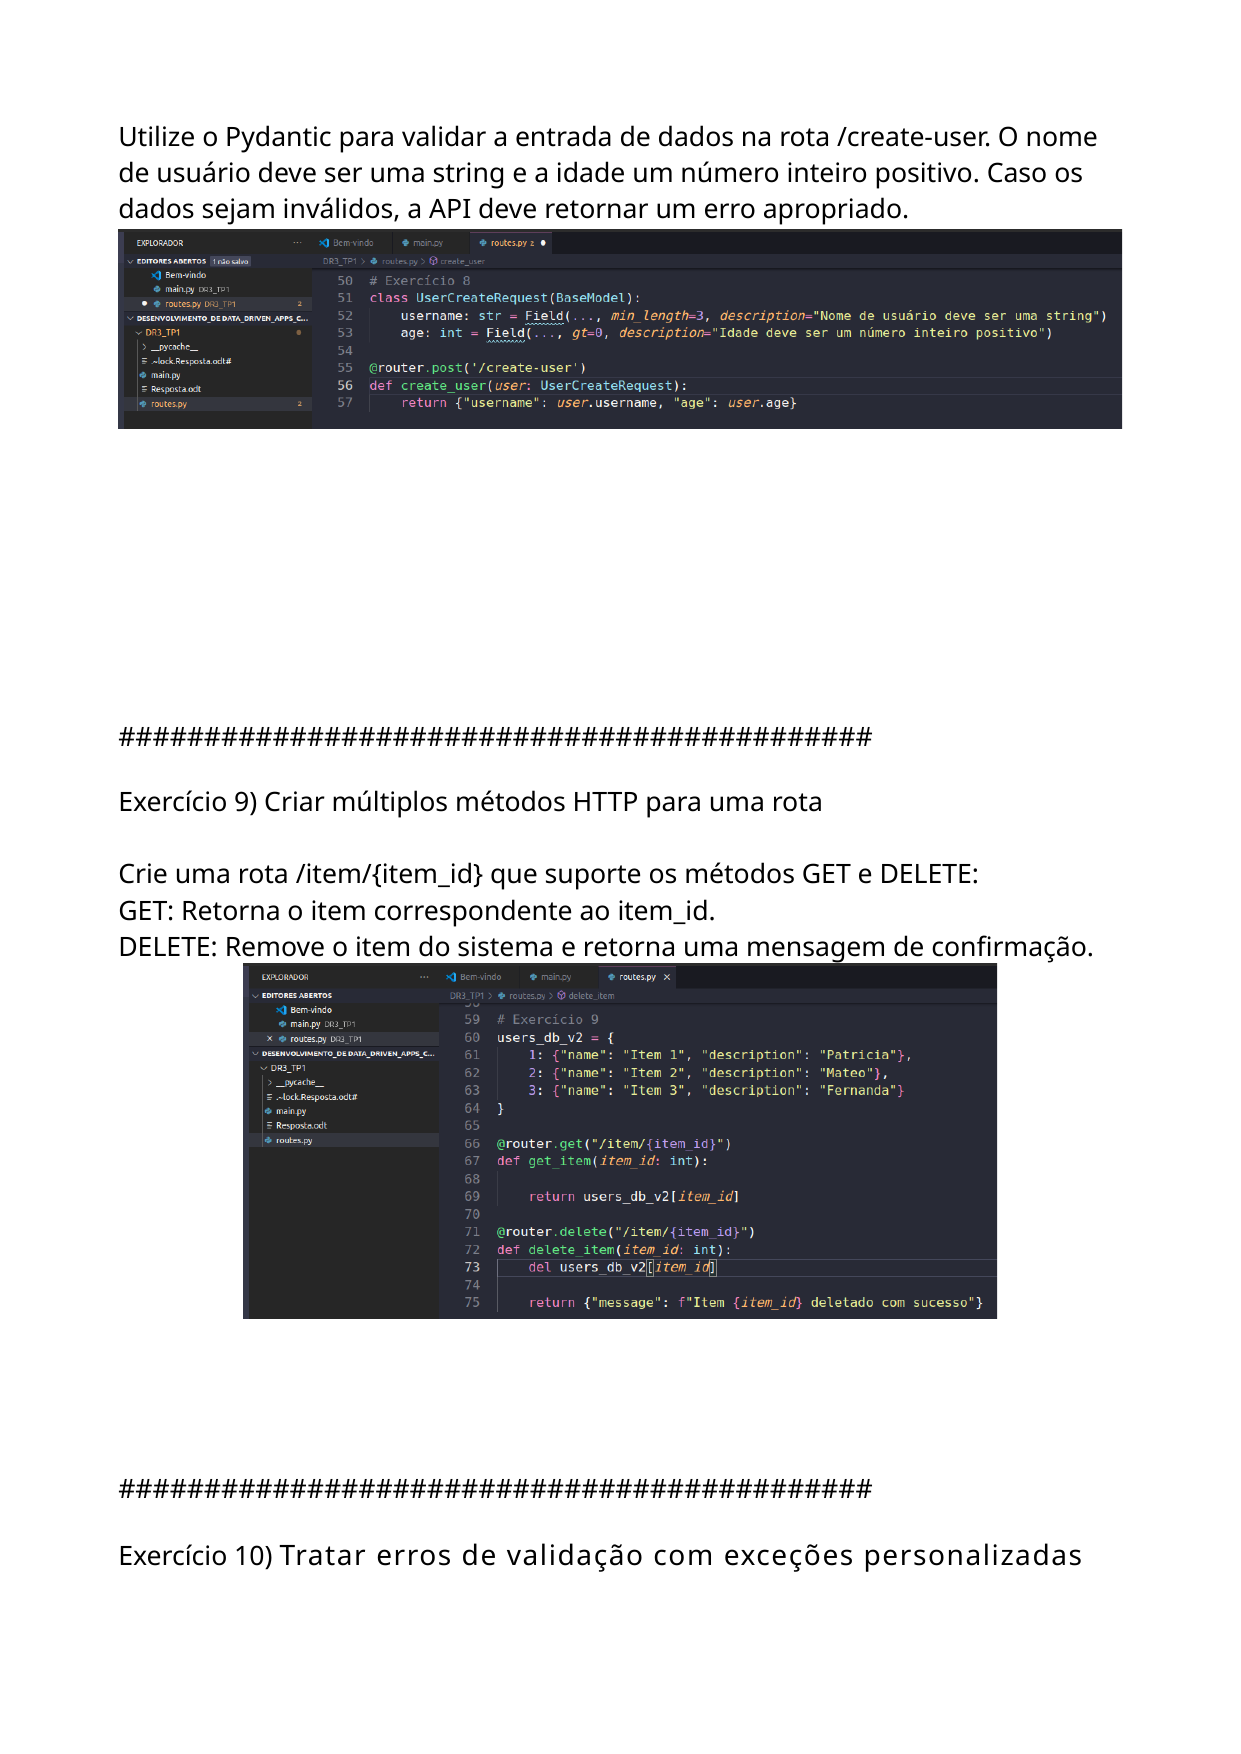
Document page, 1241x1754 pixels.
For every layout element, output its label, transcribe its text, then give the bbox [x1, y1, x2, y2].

picture [243, 963, 998, 1319]
text DELETE: Remove o item do sistema e retorna uma mensagem de confirmação. [118, 928, 1122, 964]
text GET: Retorna o item correspondente ao item_id. [118, 892, 1122, 928]
picture [118, 229, 1123, 429]
text ############################################ [118, 1470, 1122, 1506]
text ############################################ [118, 718, 1122, 754]
text Exercício 9) Criar múltiplos métodos HTTP para uma rota [118, 783, 1122, 819]
text Utilize o Pydantic para validar a entrada de dados na rota /create-user. O nome de usuário deve ser uma string e a idade um número inteiro positivo. Caso os dados sejam inválidos, a API deve retornar um erro apropriado. [118, 118, 1122, 227]
text Exercício 10) Tratar erros de validação com exceções personalizadas [118, 1535, 1122, 1573]
text Crie uma rota /item/{item_id} que suporte os métodos GET e DELETE: [118, 855, 1122, 892]
